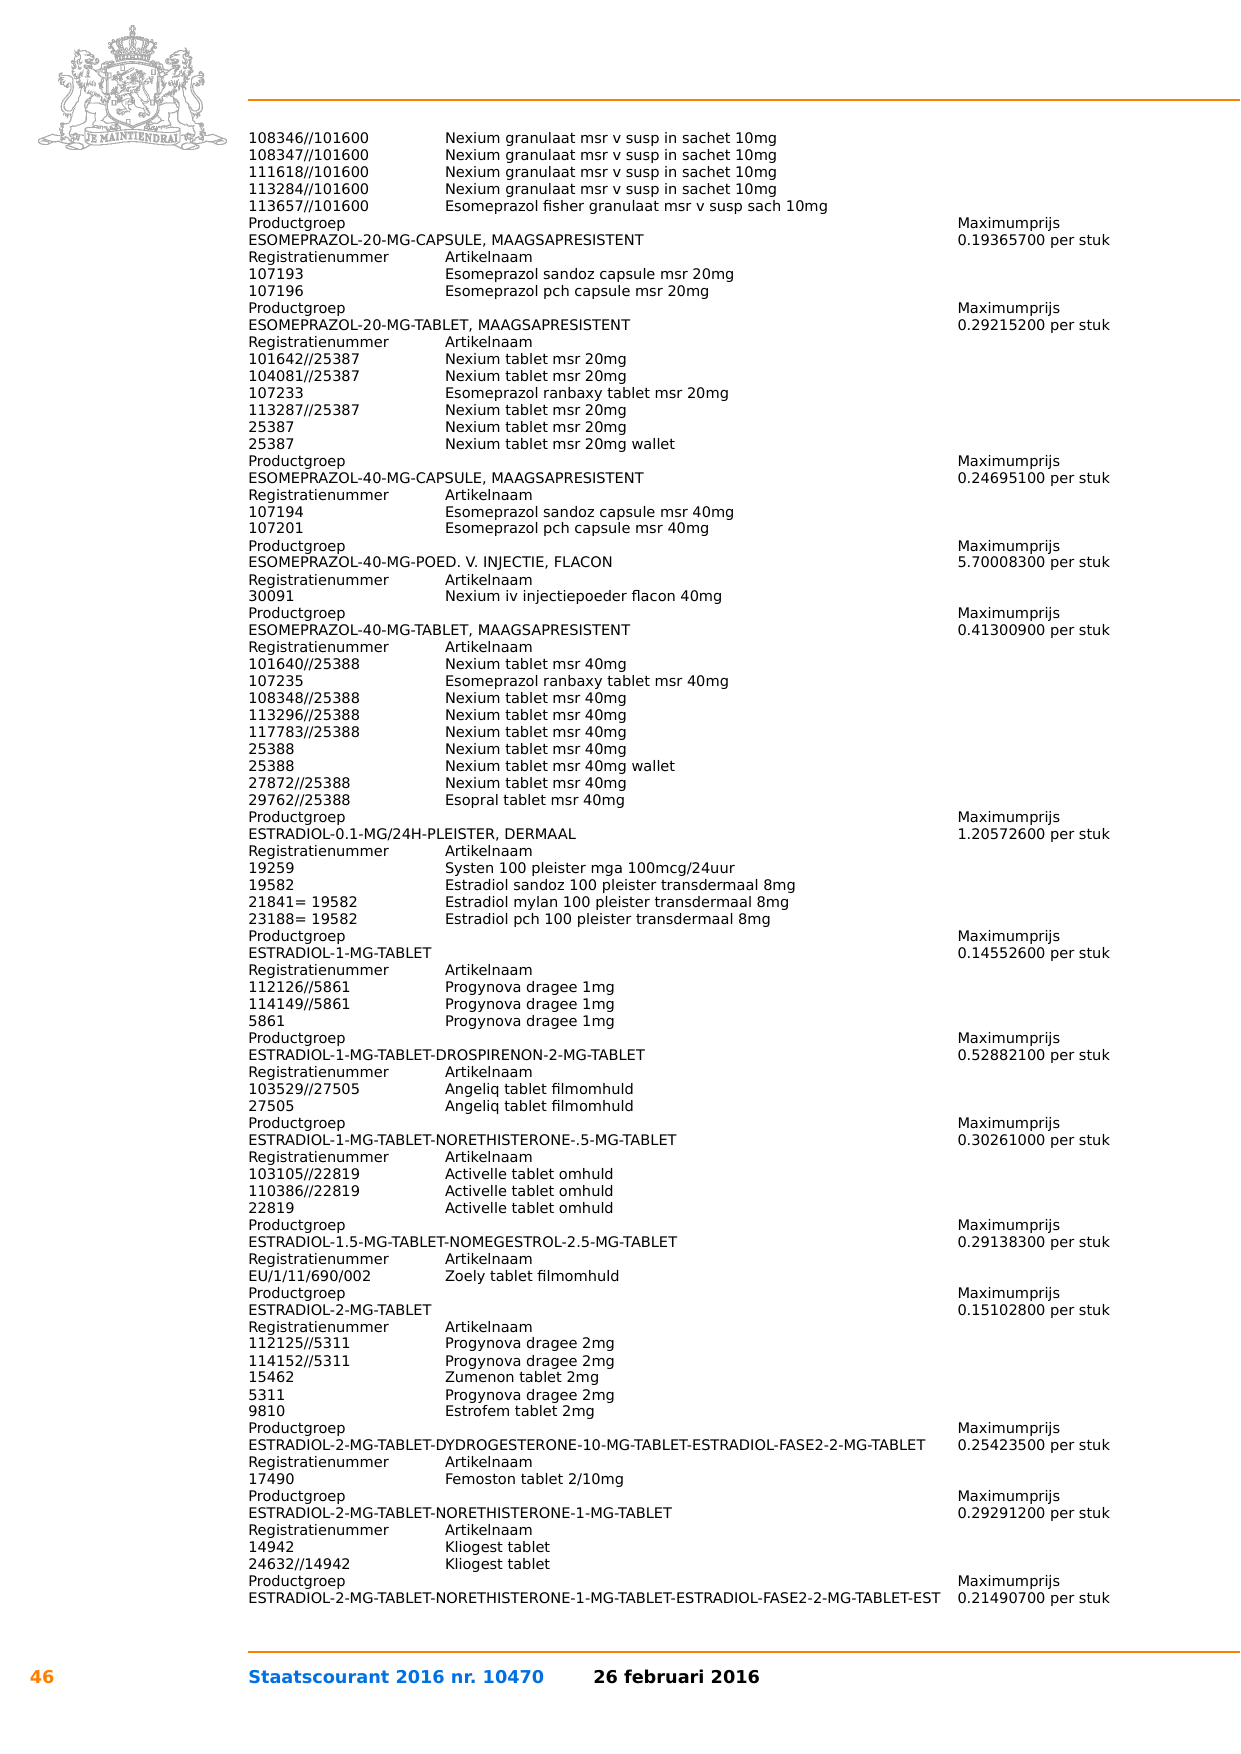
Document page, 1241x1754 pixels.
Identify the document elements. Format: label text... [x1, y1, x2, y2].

table_cell Registratienummer [248, 1251, 439, 1267]
table_cell Activelle tablet omhuld [439, 1200, 951, 1217]
table_cell EU/1/11/690/002 [248, 1268, 439, 1284]
table_cell 107193 [248, 266, 439, 283]
table_cell [951, 1149, 1163, 1166]
table_cell Artikelnaam [439, 486, 951, 503]
table_cell [951, 351, 1163, 368]
table_cell [951, 894, 1163, 911]
table_cell [439, 1030, 951, 1047]
table_cell [951, 385, 1163, 402]
table_cell [951, 266, 1163, 283]
table_cell 103529//27505 [248, 1081, 439, 1098]
table_cell Artikelnaam [439, 571, 951, 588]
table_cell [951, 504, 1163, 520]
table_cell 27872//25388 [248, 775, 439, 792]
table_cell Maximumprijs [951, 809, 1163, 826]
table_cell Artikelnaam [439, 962, 951, 979]
table_cell Maximumprijs [951, 1488, 1163, 1505]
table_cell ESTRADIOL-1-MG-TABLET [248, 945, 951, 962]
table_cell [951, 181, 1163, 198]
table_cell Zumenon tablet 2mg [439, 1369, 951, 1386]
table_cell Artikelnaam [439, 1454, 951, 1471]
table_cell ESOMEPRAZOL-40-MG-POED. V. INJECTIE, FLACON [248, 554, 951, 571]
table_cell [951, 588, 1163, 605]
table_cell [951, 1081, 1163, 1098]
table_cell Registratienummer [248, 249, 439, 266]
table_cell [951, 249, 1163, 266]
table_cell Artikelnaam [439, 1149, 951, 1166]
picture [38, 25, 227, 150]
table_cell Registratienummer [248, 1319, 439, 1335]
table_cell [951, 1064, 1163, 1081]
table_cell [951, 1353, 1163, 1369]
table_cell Estradiol sandoz 100 pleister transdermaal 8mg [439, 877, 951, 894]
table_cell 112125//5311 [248, 1335, 439, 1352]
table_cell 0.52882100 per stuk [951, 1047, 1163, 1064]
table_cell 107194 [248, 504, 439, 520]
table_cell Artikelnaam [439, 1522, 951, 1539]
table_cell Progynova dragee 1mg [439, 1013, 951, 1030]
table_cell 27505 [248, 1098, 439, 1115]
table_cell Maximumprijs [951, 453, 1163, 469]
table_cell ESOMEPRAZOL-20-MG-TABLET, MAAGSAPRESISTENT [248, 317, 951, 334]
table_cell Zoely tablet filmomhuld [439, 1268, 951, 1284]
table_cell Maximumprijs [951, 1115, 1163, 1132]
table_cell [439, 1573, 951, 1590]
table_cell [951, 877, 1163, 894]
table_cell [951, 792, 1163, 809]
table_cell [951, 1539, 1163, 1556]
table_cell Registratienummer [248, 571, 439, 588]
table_cell [439, 538, 951, 554]
table_cell Registratienummer [248, 1522, 439, 1539]
table_cell 113284//101600 [248, 181, 439, 198]
table_cell Registratienummer [248, 1064, 439, 1081]
table_cell Esomeprazol pch capsule msr 20mg [439, 283, 951, 300]
table_cell 101642//25387 [248, 351, 439, 368]
table_cell 111618//101600 [248, 164, 439, 181]
table_cell [951, 741, 1163, 758]
table_cell 21841= 19582 [248, 894, 439, 911]
table_cell 112126//5861 [248, 979, 439, 996]
table_cell Nexium tablet msr 40mg [439, 656, 951, 673]
table_cell 0.14552600 per stuk [951, 945, 1163, 962]
table_cell Progynova dragee 2mg [439, 1353, 951, 1369]
table_cell [951, 707, 1163, 724]
table_cell Maximumprijs [951, 1030, 1163, 1047]
table_cell 0.15102800 per stuk [951, 1301, 1163, 1318]
table_cell Nexium tablet msr 20mg [439, 419, 951, 436]
table_cell ESTRADIOL-2-MG-TABLET-NORETHISTERONE-1-MG-TABLET [248, 1505, 951, 1522]
table_cell Artikelnaam [439, 249, 951, 266]
table_cell Registratienummer [248, 639, 439, 656]
table_cell Nexium iv injectiepoeder flacon 40mg [439, 588, 951, 605]
table_cell [439, 605, 951, 622]
table_cell 0.29138300 per stuk [951, 1234, 1163, 1251]
table_cell Registratienummer [248, 334, 439, 351]
table_cell Artikelnaam [439, 334, 951, 351]
table_cell 108347//101600 [248, 147, 439, 164]
table_cell Productgroep [248, 1030, 439, 1047]
table_cell [951, 1013, 1163, 1030]
table_cell Nexium tablet msr 20mg [439, 351, 951, 368]
table_cell Nexium tablet msr 20mg wallet [439, 436, 951, 452]
table_cell 0.19365700 per stuk [951, 232, 1163, 249]
table_cell [951, 1369, 1163, 1386]
table_cell [951, 1200, 1163, 1217]
table_cell 108348//25388 [248, 690, 439, 707]
table_cell Productgroep [248, 453, 439, 469]
table_cell Productgroep [248, 1420, 439, 1437]
table_cell ESTRADIOL-2-MG-TABLET-DYDROGESTERONE-10-MG-TABLET-ESTRADIOL-FASE2-2-MG-TABLET [248, 1437, 951, 1454]
table_cell [951, 1251, 1163, 1267]
table_cell [951, 1403, 1163, 1420]
table_cell 5.70008300 per stuk [951, 554, 1163, 571]
table_cell 25387 [248, 436, 439, 452]
table_cell ESOMEPRAZOL-20-MG-CAPSULE, MAAGSAPRESISTENT [248, 232, 951, 249]
table_cell [439, 1115, 951, 1132]
table_cell Esomeprazol fisher granulaat msr v susp sach 10mg [439, 198, 951, 215]
table_cell 113287//25387 [248, 402, 439, 418]
table_cell Registratienummer [248, 843, 439, 860]
table_cell [951, 198, 1163, 215]
table_cell Nexium tablet msr 40mg [439, 741, 951, 758]
table_cell Nexium tablet msr 20mg [439, 402, 951, 418]
table_cell 0.30261000 per stuk [951, 1132, 1163, 1149]
table_cell 117783//25388 [248, 724, 439, 741]
table_cell Angeliq tablet filmomhuld [439, 1098, 951, 1115]
table_cell Angeliq tablet filmomhuld [439, 1081, 951, 1098]
table_cell 0.29291200 per stuk [951, 1505, 1163, 1522]
table_cell [951, 1319, 1163, 1335]
table_cell 107235 [248, 673, 439, 690]
table_cell 5311 [248, 1386, 439, 1403]
table_cell 113657//101600 [248, 198, 439, 215]
table_cell Activelle tablet omhuld [439, 1166, 951, 1183]
table_cell Productgroep [248, 215, 439, 232]
table_cell Esomeprazol sandoz capsule msr 20mg [439, 266, 951, 283]
table_cell [439, 1420, 951, 1437]
table_cell [951, 368, 1163, 384]
table_cell [951, 1268, 1163, 1284]
table_cell Productgroep [248, 809, 439, 826]
table_cell [951, 758, 1163, 775]
table_cell Nexium tablet msr 40mg [439, 775, 951, 792]
table_cell [951, 656, 1163, 673]
table_cell 107233 [248, 385, 439, 402]
table_cell Progynova dragee 2mg [439, 1335, 951, 1352]
table_cell [951, 334, 1163, 351]
table_cell [951, 673, 1163, 690]
table_cell Maximumprijs [951, 538, 1163, 554]
table_cell [951, 639, 1163, 656]
table_cell 14942 [248, 1539, 439, 1556]
table_cell [951, 419, 1163, 436]
table_cell Maximumprijs [951, 215, 1163, 232]
table_cell 5861 [248, 1013, 439, 1030]
table_cell ESOMEPRAZOL-40-MG-CAPSULE, MAAGSAPRESISTENT [248, 470, 951, 486]
table_cell Maximumprijs [951, 1217, 1163, 1233]
table_cell Nexium granulaat msr v susp in sachet 10mg [439, 164, 951, 181]
table_cell [951, 1454, 1163, 1471]
table_cell [951, 860, 1163, 877]
table_cell [951, 571, 1163, 588]
table_cell [951, 130, 1163, 147]
table_cell Nexium tablet msr 40mg [439, 707, 951, 724]
table_cell [439, 1217, 951, 1233]
table_cell 114149//5861 [248, 996, 439, 1013]
table_cell [951, 979, 1163, 996]
table_cell [951, 520, 1163, 537]
table_cell 19582 [248, 877, 439, 894]
table_cell Maximumprijs [951, 1573, 1163, 1590]
table_cell Artikelnaam [439, 639, 951, 656]
table_cell 0.41300900 per stuk [951, 622, 1163, 639]
table_cell [951, 962, 1163, 979]
table_cell [951, 724, 1163, 741]
table_cell [439, 809, 951, 826]
table_cell 0.25423500 per stuk [951, 1437, 1163, 1454]
table_cell Estradiol pch 100 pleister transdermaal 8mg [439, 911, 951, 928]
table_cell [439, 928, 951, 945]
table_cell ESTRADIOL-2-MG-TABLET-NORETHISTERONE-1-MG-TABLET-ESTRADIOL-FASE2-2-MG-TABLET-EST [248, 1590, 951, 1607]
table_cell Estradiol mylan 100 pleister transdermaal 8mg [439, 894, 951, 911]
table_cell [951, 843, 1163, 860]
table_cell Maximumprijs [951, 928, 1163, 945]
table_cell Nexium granulaat msr v susp in sachet 10mg [439, 147, 951, 164]
table_cell [951, 486, 1163, 503]
table_cell Productgroep [248, 1217, 439, 1233]
table_cell Nexium tablet msr 40mg wallet [439, 758, 951, 775]
table_cell [951, 1166, 1163, 1183]
table_cell [951, 147, 1163, 164]
table_cell Maximumprijs [951, 1420, 1163, 1437]
table_cell Productgroep [248, 1285, 439, 1301]
table_cell Productgroep [248, 605, 439, 622]
table_cell 25387 [248, 419, 439, 436]
table_cell ESTRADIOL-0.1-MG/24H-PLEISTER, DERMAAL [248, 826, 951, 843]
table_cell ESTRADIOL-2-MG-TABLET [248, 1301, 951, 1318]
table_cell Maximumprijs [951, 605, 1163, 622]
table_cell 25388 [248, 741, 439, 758]
table_cell [951, 436, 1163, 452]
table_cell Esomeprazol ranbaxy tablet msr 40mg [439, 673, 951, 690]
table_cell 107201 [248, 520, 439, 537]
table_cell 0.21490700 per stuk [951, 1590, 1163, 1607]
table_cell Registratienummer [248, 1454, 439, 1471]
table_cell Esopral tablet msr 40mg [439, 792, 951, 809]
table_cell [951, 911, 1163, 928]
table_cell [951, 283, 1163, 300]
table_cell [951, 775, 1163, 792]
table_cell Estrofem tablet 2mg [439, 1403, 951, 1420]
table_cell [439, 1285, 951, 1301]
table_cell 103105//22819 [248, 1166, 439, 1183]
table_cell 108346//101600 [248, 130, 439, 147]
table_cell Registratienummer [248, 1149, 439, 1166]
table_cell Systen 100 pleister mga 100mcg/24uur [439, 860, 951, 877]
table_cell 29762//25388 [248, 792, 439, 809]
table_cell 9810 [248, 1403, 439, 1420]
table_cell ESTRADIOL-1-MG-TABLET-DROSPIRENON-2-MG-TABLET [248, 1047, 951, 1064]
table_cell 30091 [248, 588, 439, 605]
table_cell [951, 1183, 1163, 1199]
table_cell [951, 690, 1163, 707]
table_cell 0.24695100 per stuk [951, 470, 1163, 486]
table_cell Nexium tablet msr 40mg [439, 724, 951, 741]
table_cell Kliogest tablet [439, 1539, 951, 1556]
table_cell Progynova dragee 1mg [439, 979, 951, 996]
table_cell 114152//5311 [248, 1353, 439, 1369]
table_cell 0.29215200 per stuk [951, 317, 1163, 334]
table_cell [951, 1471, 1163, 1488]
table_cell 15462 [248, 1369, 439, 1386]
table_cell Maximumprijs [951, 1285, 1163, 1301]
table_cell Kliogest tablet [439, 1556, 951, 1573]
table_cell 22819 [248, 1200, 439, 1217]
table_cell [951, 1386, 1163, 1403]
table_cell Registratienummer [248, 486, 439, 503]
table_cell Nexium tablet msr 40mg [439, 690, 951, 707]
table_cell [951, 1335, 1163, 1352]
table_cell Activelle tablet omhuld [439, 1183, 951, 1199]
table_cell Maximumprijs [951, 300, 1163, 317]
table_cell [951, 996, 1163, 1013]
table_cell Productgroep [248, 300, 439, 317]
table_cell Productgroep [248, 538, 439, 554]
table_cell Esomeprazol sandoz capsule msr 40mg [439, 504, 951, 520]
table_cell ESTRADIOL-1-MG-TABLET-NORETHISTERONE-.5-MG-TABLET [248, 1132, 951, 1149]
table_cell [951, 164, 1163, 181]
table_cell Nexium granulaat msr v susp in sachet 10mg [439, 181, 951, 198]
table_cell Registratienummer [248, 962, 439, 979]
table_cell 107196 [248, 283, 439, 300]
table_cell 17490 [248, 1471, 439, 1488]
table_cell 25388 [248, 758, 439, 775]
table_cell 23188= 19582 [248, 911, 439, 928]
table_cell Productgroep [248, 1488, 439, 1505]
table_cell Nexium granulaat msr v susp in sachet 10mg [439, 130, 951, 147]
table_cell Esomeprazol pch capsule msr 40mg [439, 520, 951, 537]
table_cell Artikelnaam [439, 1319, 951, 1335]
table_cell [951, 1556, 1163, 1573]
table_cell 113296//25388 [248, 707, 439, 724]
table_cell 110386//22819 [248, 1183, 439, 1199]
table_cell [439, 453, 951, 469]
table_cell 1.20572600 per stuk [951, 826, 1163, 843]
table_cell Productgroep [248, 928, 439, 945]
table_cell ESTRADIOL-1.5-MG-TABLET-NOMEGESTROL-2.5-MG-TABLET [248, 1234, 951, 1251]
table_cell Progynova dragee 1mg [439, 996, 951, 1013]
table_cell 19259 [248, 860, 439, 877]
table_cell Artikelnaam [439, 1251, 951, 1267]
table_cell [951, 1098, 1163, 1115]
table_cell Nexium tablet msr 20mg [439, 368, 951, 384]
table_cell ESOMEPRAZOL-40-MG-TABLET, MAAGSAPRESISTENT [248, 622, 951, 639]
table_cell Productgroep [248, 1115, 439, 1132]
table_cell 24632//14942 [248, 1556, 439, 1573]
table_cell 104081//25387 [248, 368, 439, 384]
table_cell Esomeprazol ranbaxy tablet msr 20mg [439, 385, 951, 402]
table_cell [439, 300, 951, 317]
table_cell [439, 215, 951, 232]
table_cell Productgroep [248, 1573, 439, 1590]
table_cell Femoston tablet 2/10mg [439, 1471, 951, 1488]
table_cell [439, 1488, 951, 1505]
table_cell [951, 1522, 1163, 1539]
table_cell Progynova dragee 2mg [439, 1386, 951, 1403]
table_cell [951, 402, 1163, 418]
table_cell Artikelnaam [439, 1064, 951, 1081]
table_cell Artikelnaam [439, 843, 951, 860]
table_cell 101640//25388 [248, 656, 439, 673]
